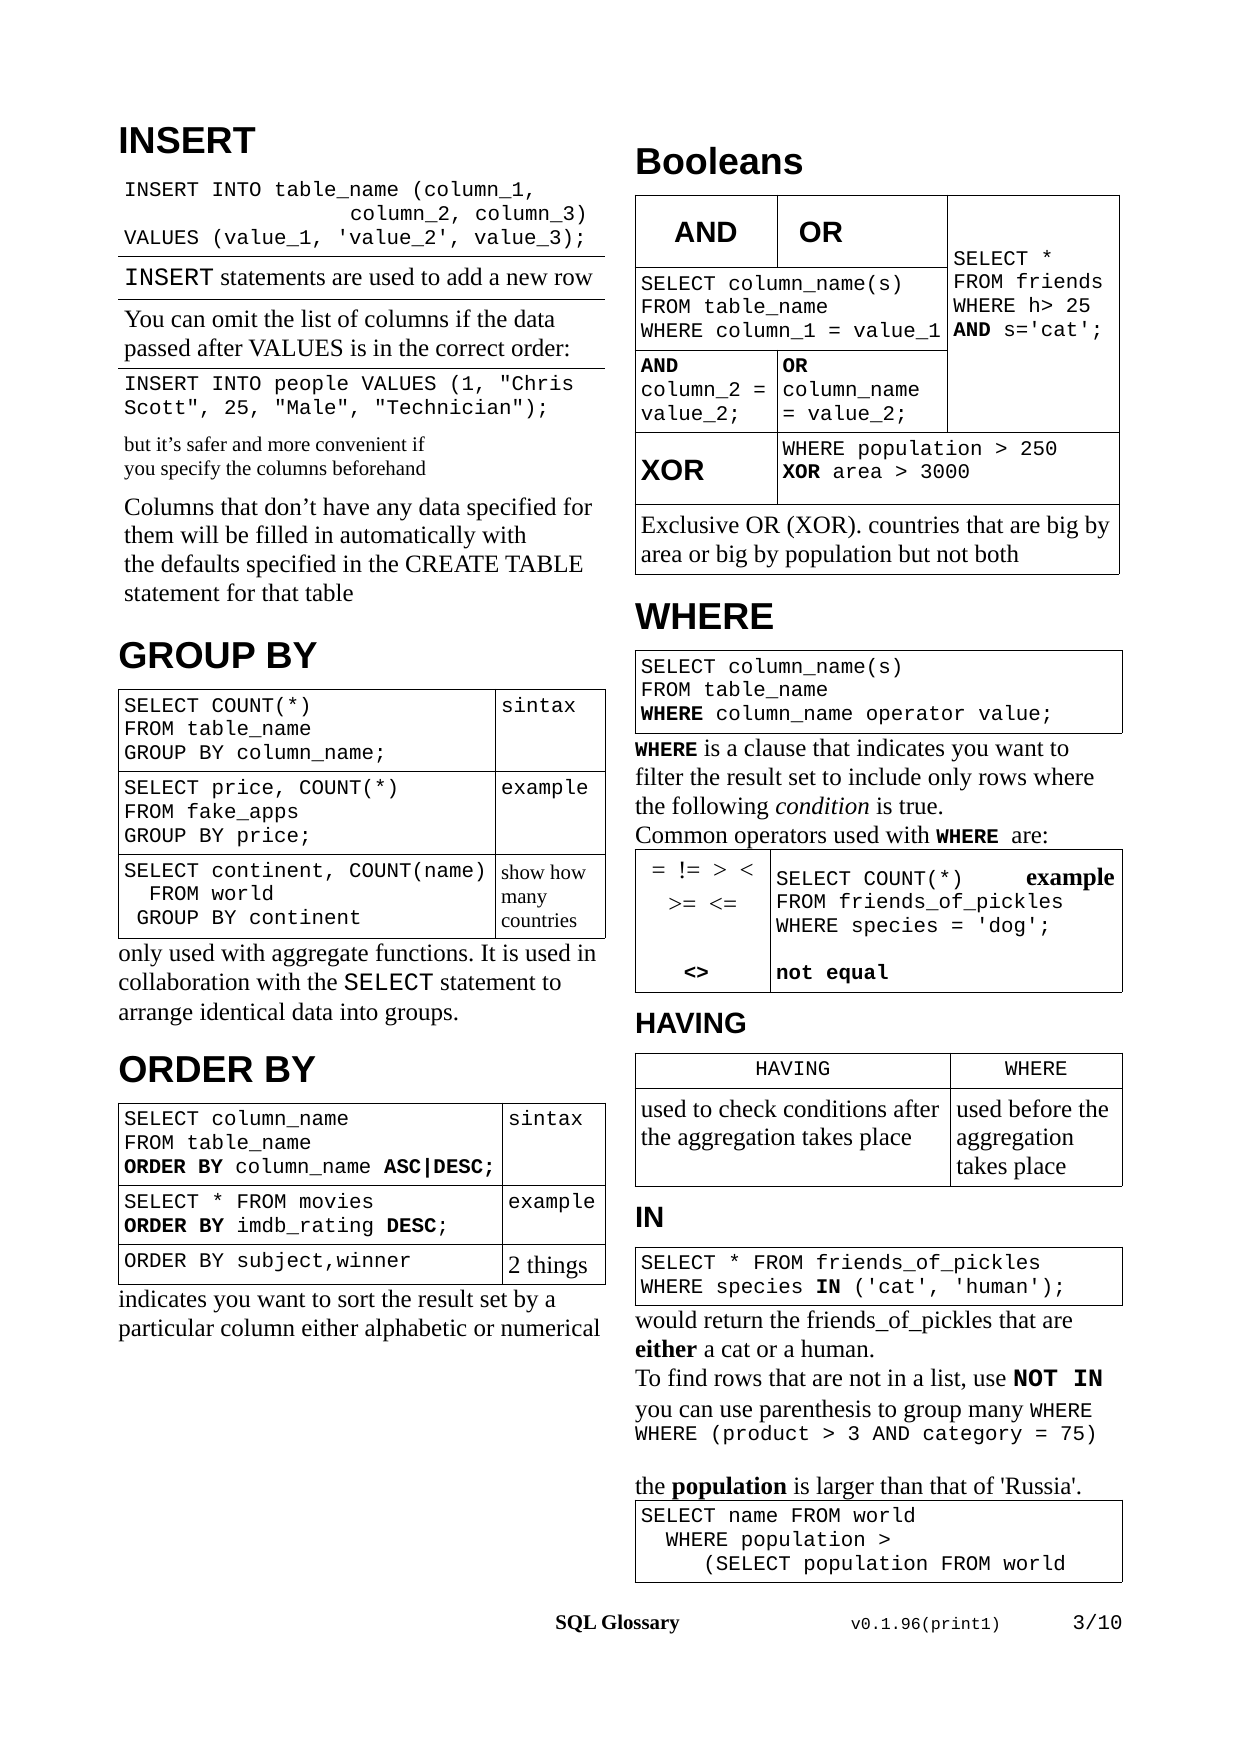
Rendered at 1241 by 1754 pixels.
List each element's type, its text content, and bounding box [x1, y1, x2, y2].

subtitle HAVING [635, 1006, 1122, 1040]
subtitle Booleans [635, 139, 1122, 182]
table_cell SELECT column_name(s) FROM table_name WHERE column_1 = value_1 [636, 268, 947, 349]
table_header SELECT column_name FROM table_name ORDER BY column_name ASC|DESC; [119, 1104, 502, 1185]
text WHERE (product > 3 AND category = 75) [635, 1423, 1122, 1447]
subtitle GROUP BY [118, 633, 605, 676]
text WHERE is a clause that indicates you want to filter the result set to include only rows where the following condition is true. [635, 734, 1122, 820]
table_header sintax [496, 690, 605, 771]
subtitle WHERE [635, 594, 1122, 637]
text To find rows that are not in a list, use NOT IN [635, 1363, 1122, 1394]
text would return the friends_of_pickles that are either a cat or a human. [635, 1306, 1122, 1363]
table_header HAVING [636, 1054, 950, 1088]
table_header WHERE [951, 1054, 1122, 1088]
subtitle IN [635, 1200, 1122, 1234]
table_header AND [636, 196, 777, 267]
table_cell Columns that don’t have any data specified for them will be filled in automatically with the defaults specified in the CREATE TABLE statement for that table [118, 486, 605, 612]
table_header SELECT COUNT(*) FROM table_name GROUP BY column_name; [119, 690, 495, 771]
table_cell OR column_name = value_2; [778, 351, 947, 432]
table_cell used to check conditions after the aggregation takes place [636, 1089, 950, 1186]
table_cell example [496, 772, 605, 854]
table_cell used before the aggregation takes place [951, 1089, 1122, 1186]
table_cell show how many countries [496, 855, 605, 938]
table_cell INSERT statements are used to add a new row [118, 257, 605, 298]
text only used with aggregate functions. It is used in collaboration with the SELECT statement to arrange identical data into groups. [118, 939, 605, 1026]
table_header SELECT * FROM friends WHERE h> 25 AND s='cat'; [948, 196, 1119, 432]
table_header SELECT * FROM friends_of_pickles WHERE species IN ('cat', 'human'); [636, 1248, 1122, 1305]
table_header SELECT column_name(s) FROM table_name WHERE column_name operator value; [636, 651, 1122, 732]
table_cell XOR [636, 433, 777, 504]
table_cell SELECT * FROM movies ORDER BY imdb_rating DESC; [119, 1186, 502, 1244]
table_cell SELECT price, COUNT(*) FROM fake_apps GROUP BY price; [119, 772, 495, 854]
table_cell but it’s safer and more convenient if you specify the columns beforehand [118, 426, 605, 486]
table_cell WHERE population > 250 XOR area > 3000 [778, 433, 1119, 504]
subtitle ORDER BY [118, 1047, 605, 1090]
text the population is larger than that of 'Russia'. [635, 1471, 1122, 1499]
table_cell AND column_2 = value_2; [636, 351, 777, 432]
text you can use parenthesis to group many WHERE [635, 1394, 1122, 1423]
text indicates you want to sort the result set by a particular column either alphabetic or numerical [118, 1285, 605, 1342]
table_cell example [503, 1186, 605, 1244]
table_header sintax [503, 1104, 605, 1185]
table_header = != > < >= <= <> [636, 850, 770, 992]
table_cell ORDER BY subject,winner [119, 1245, 502, 1284]
table_cell SELECT continent, COUNT(name) FROM world GROUP BY continent [119, 855, 495, 938]
table_header SELECT COUNT(*) example FROM friends_of_pickles WHERE species = 'dog'; not equal [771, 850, 1122, 992]
table_cell 2 things [503, 1245, 605, 1284]
table_cell Exclusive OR (XOR). countries that are big by area or big by population but not both [636, 505, 1119, 573]
table_header SELECT name FROM world WHERE population > (SELECT population FROM world [636, 1501, 1122, 1582]
subtitle INSERT [118, 118, 605, 161]
table_header OR [778, 196, 947, 267]
table_cell You can omit the list of columns if the data passed after VALUES is in the correct order: [118, 300, 605, 368]
text Common operators used with WHERE are: [635, 820, 1122, 849]
table_cell INSERT INTO people VALUES (1, "Chris Scott", 25, "Male", "Technician"); [118, 369, 605, 426]
table_header INSERT INTO table_name (column_1, column_2, column_3) VALUES (value_1, 'value_2', value_3); [118, 174, 605, 256]
